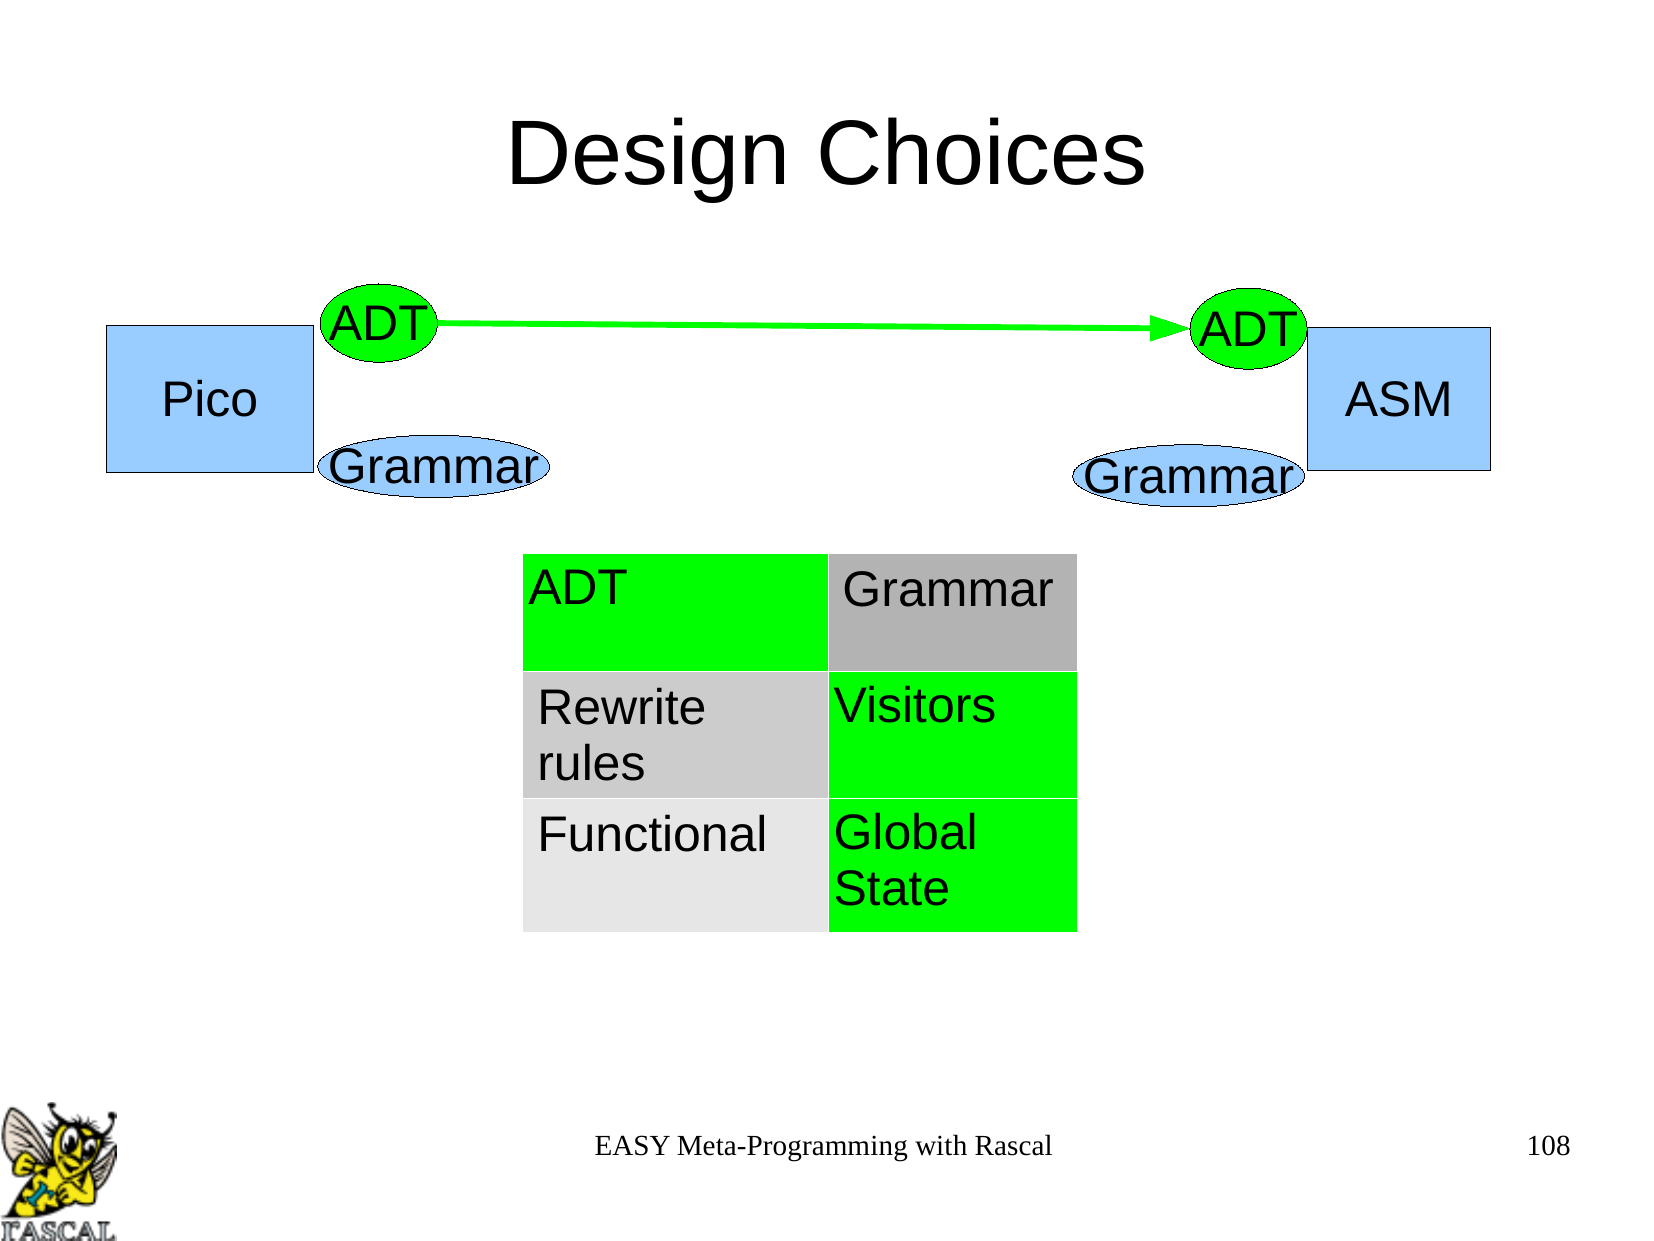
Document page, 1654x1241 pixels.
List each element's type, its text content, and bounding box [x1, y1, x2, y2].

text_box Grammar [1072, 444, 1305, 507]
text_box ADT [1189, 288, 1308, 370]
text_box ASM [1307, 327, 1491, 471]
table_cell Rewrite rules [523, 672, 828, 798]
title Design Choices [82, 56, 1571, 250]
text_box Pico [106, 325, 314, 473]
picture [0, 1102, 117, 1241]
table_header Grammar [829, 554, 1077, 671]
table_header ADT [523, 554, 828, 671]
table_cell Functional [523, 799, 828, 932]
text_box Grammar [317, 435, 550, 498]
table_cell Global State [829, 799, 1077, 932]
table_cell Visitors [829, 672, 1077, 798]
text_box ADT [320, 283, 438, 363]
